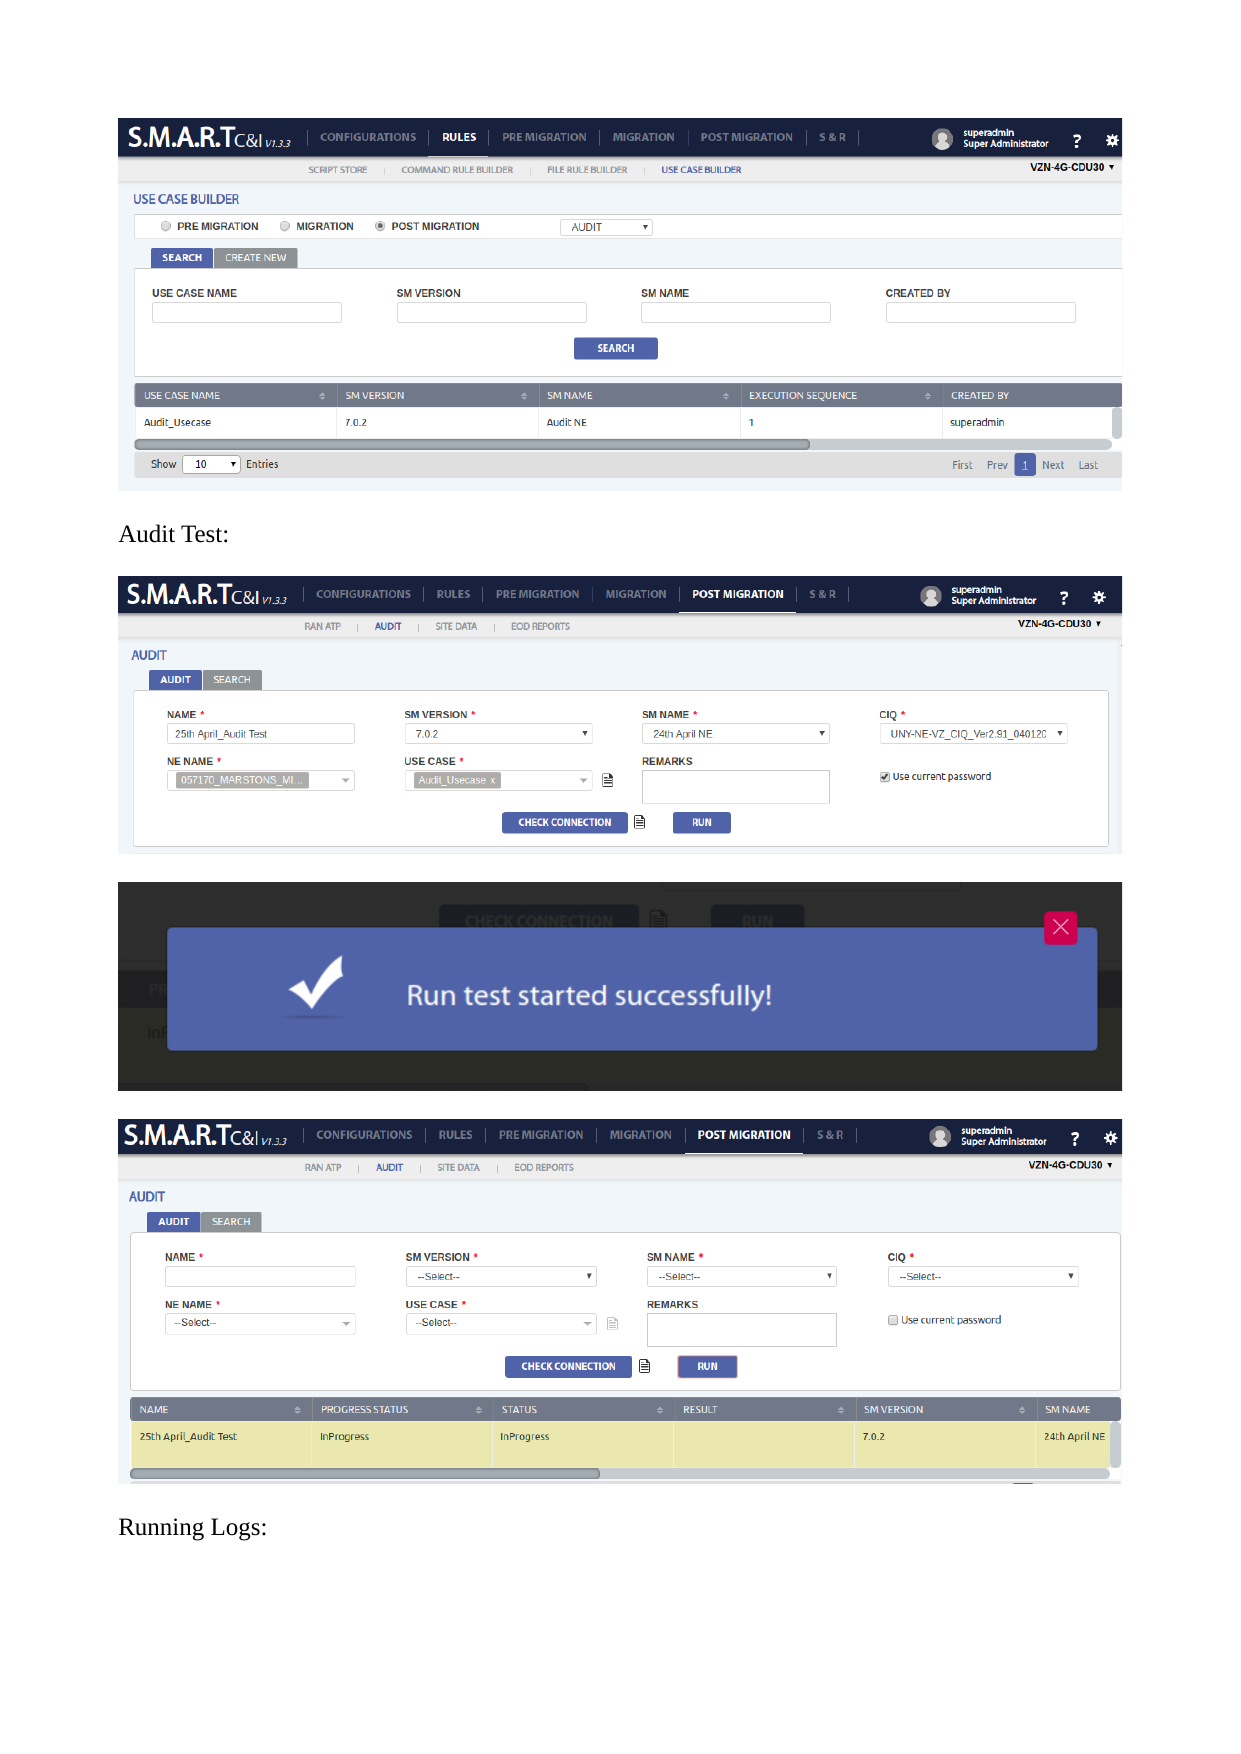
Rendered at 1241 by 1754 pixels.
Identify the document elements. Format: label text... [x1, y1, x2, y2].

picture [118, 576, 1123, 854]
picture [118, 118, 1123, 491]
text Running Logs: [118, 1512, 1122, 1541]
text Audit Test: [118, 519, 1122, 548]
picture [118, 882, 1123, 1091]
picture [118, 1119, 1123, 1484]
